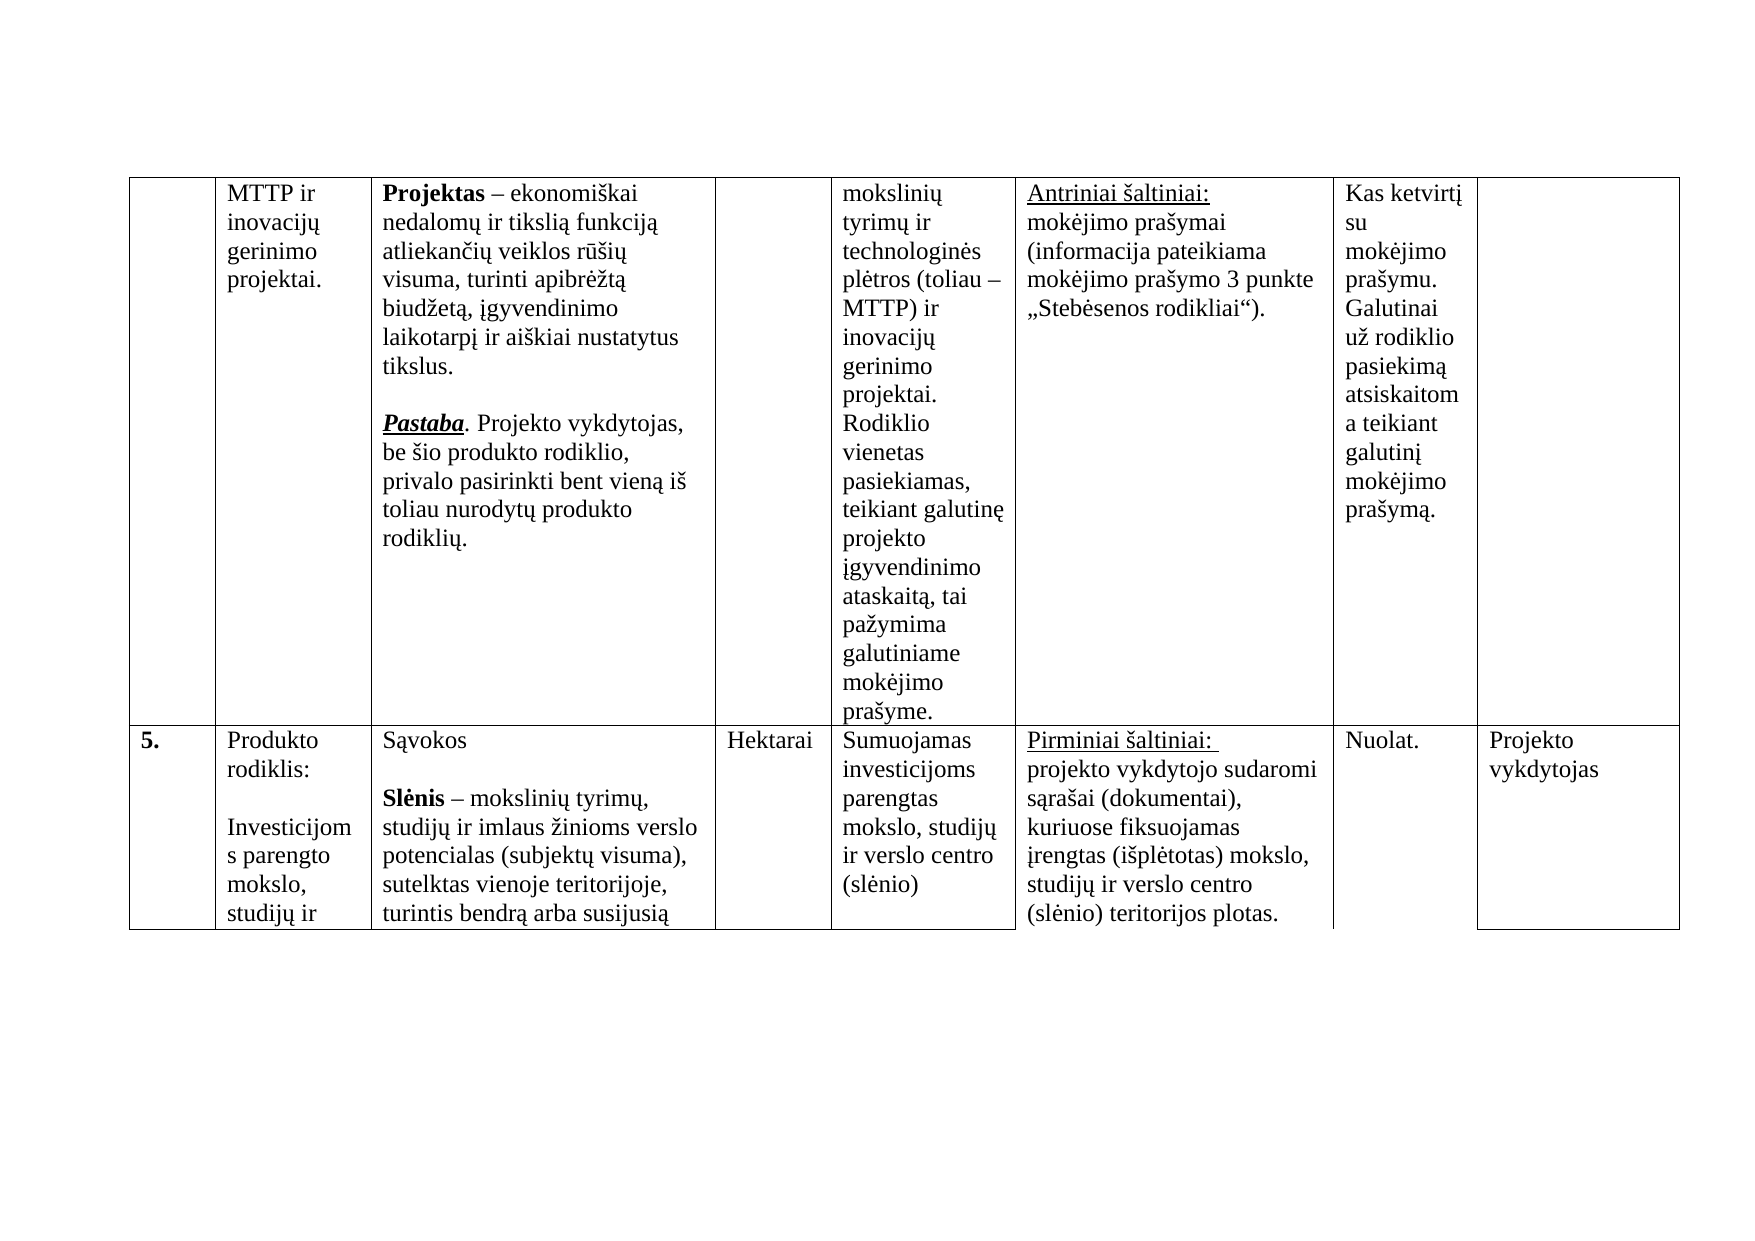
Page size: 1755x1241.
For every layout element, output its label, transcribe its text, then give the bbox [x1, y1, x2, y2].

table_cell Produkto rodiklis: Investicijoms parengto mokslo, studijų ir [216, 726, 371, 929]
table_cell Hektarai [716, 726, 831, 929]
table_cell Sumuojamas investicijoms parengtas mokslo, studijų ir verslo centro (slėnio) [832, 726, 1015, 929]
table_cell Sąvokos Slėnis – mokslinių tyrimų, studijų ir imlaus žinioms verslo potencialas (subjektų visuma), sutelktas vienoje teritorijoje, turintis bendrą arba susijusią [372, 726, 715, 929]
table_cell 5. [130, 726, 215, 929]
table_cell Antriniai šaltiniai: mokėjimo prašymai (informacija pateikiama mokėjimo prašymo 3 punkte „Stebėsenos rodikliai“). [1016, 178, 1333, 724]
table_cell Pirminiai šaltiniai: projekto vykdytojo sudaromi sąrašai (dokumentai), kuriuose fiksuojamas įrengtas (išplėtotas) mokslo, studijų ir verslo centro (slėnio) teritorijos plotas. [1016, 726, 1333, 929]
table_cell MTTP ir inovacijų gerinimo projektai. [216, 178, 371, 724]
table_cell mokslinių tyrimų ir technologinės plėtros (toliau – MTTP) ir inovacijų gerinimo projektai. Rodiklio vienetas pasiekiamas, teikiant galutinę projekto įgyvendinimo ataskaitą, tai pažymima galutiniame mokėjimo prašyme. [832, 178, 1015, 724]
table_cell Projektas – ekonomiškai nedalomų ir tikslią funkciją atliekančių veiklos rūšių visuma, turinti apibrėžtą biudžetą, įgyvendinimo laikotarpį ir aiškiai nustatytus tikslus. Pastaba. Projekto vykdytojas, be šio produkto rodiklio, privalo pasirinkti bent vieną iš toliau nurodytų produkto rodiklių. [372, 178, 715, 724]
table_cell [1478, 178, 1679, 724]
table_cell [130, 178, 215, 724]
table_cell [716, 178, 831, 724]
table_cell Nuolat. [1334, 726, 1477, 929]
table_cell Projekto vykdytojas [1478, 726, 1679, 929]
table_cell Kas ketvirtį su mokėjimo prašymu. Galutinai už rodiklio pasiekimą atsiskaitoma teikiant galutinį mokėjimo prašymą. [1334, 178, 1477, 724]
